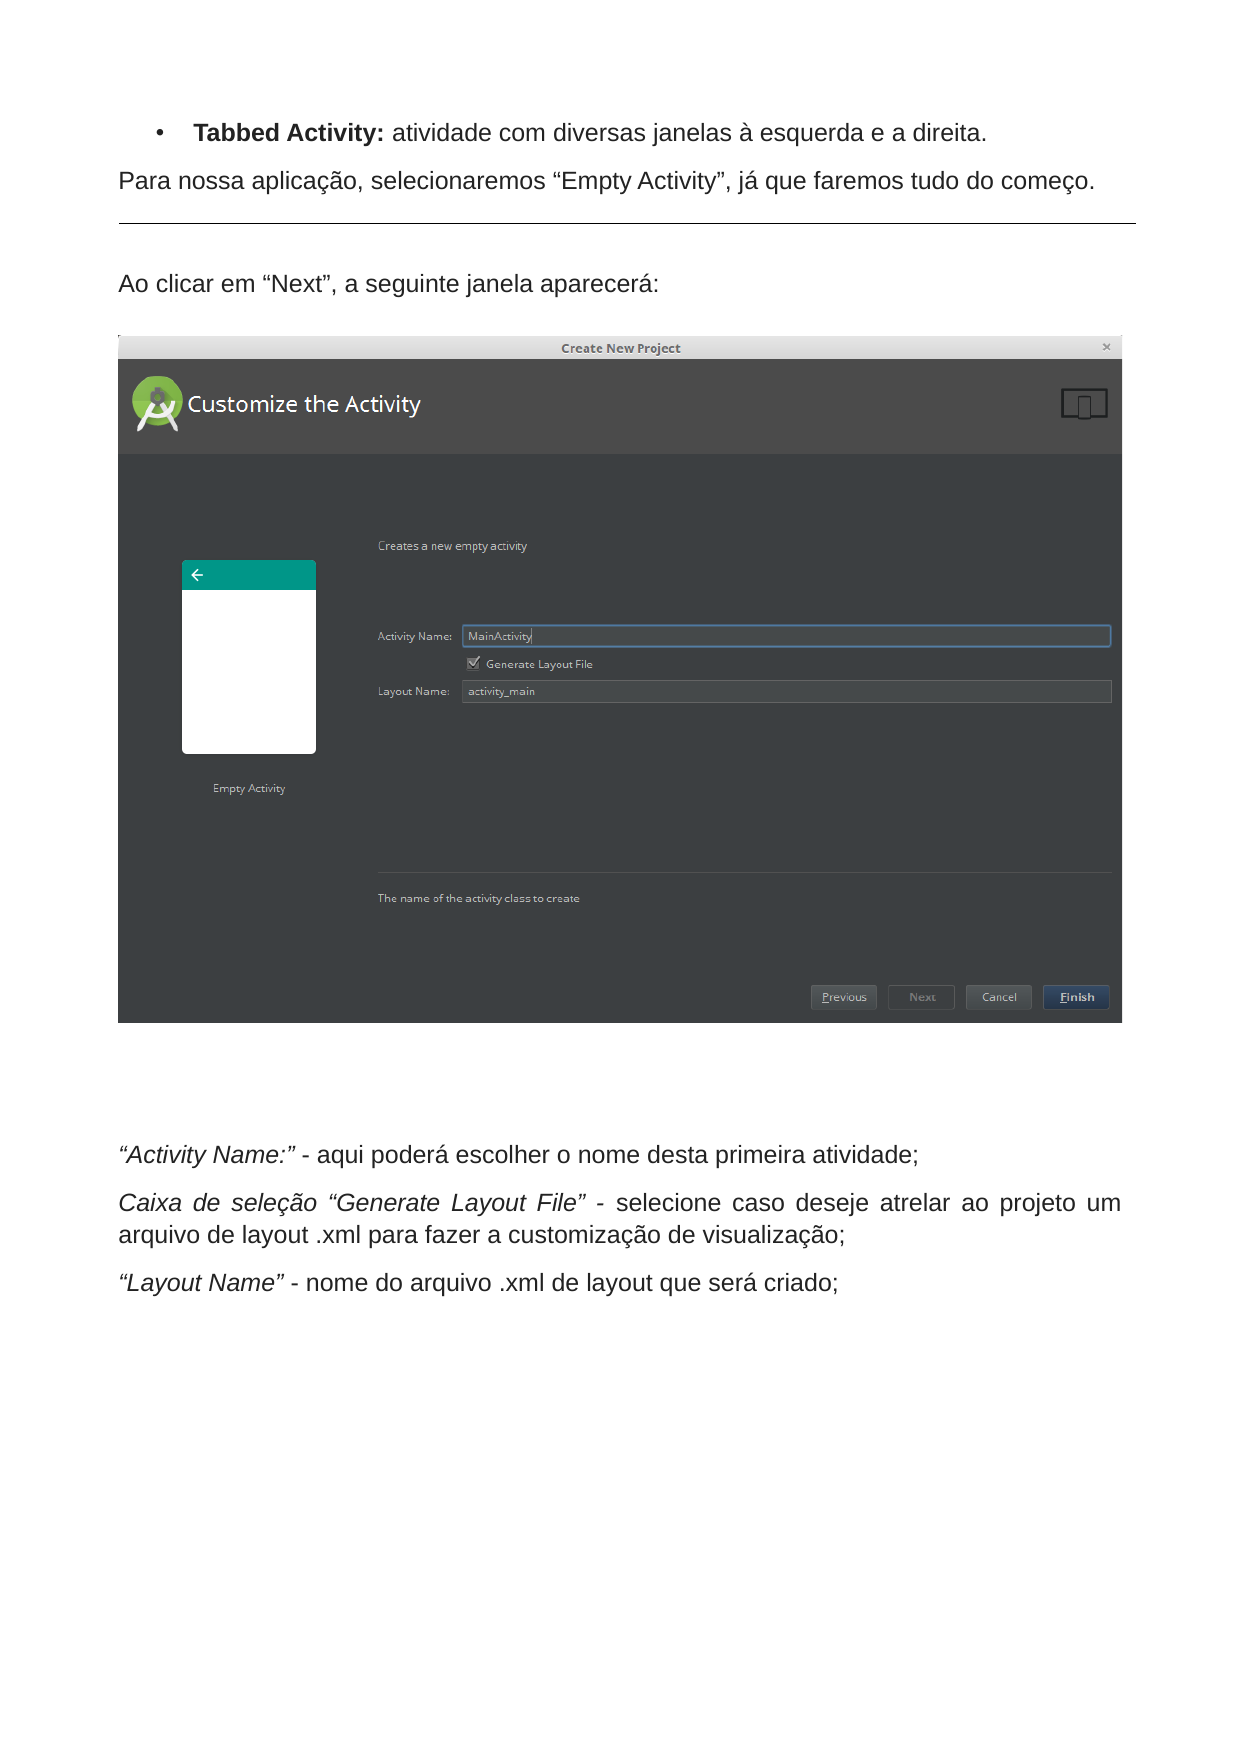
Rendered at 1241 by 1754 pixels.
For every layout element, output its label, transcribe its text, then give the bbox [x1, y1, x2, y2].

text “Activity Name:” - aqui poderá escolher o nome desta primeira atividade; [118, 1140, 1122, 1169]
text Caixa de seleção “Generate Layout File” - selecione caso deseje atrelar ao projeto um arquivo de layout .xml para fazer a customização de visualização; [118, 1187, 1122, 1249]
list Tabbed Activity: atividade com diversas janelas à esquerda e a direita. [156, 118, 1122, 147]
text “Layout Name” - nome do arquivo .xml de layout que será criado; [118, 1268, 1122, 1297]
picture [118, 335, 1123, 1023]
text Ao clicar em “Next”, a seguinte janela aparecerá: [118, 269, 1122, 298]
text Para nossa aplicação, selecionaremos “Empty Activity”, já que faremos tudo do começo. [118, 166, 1122, 194]
